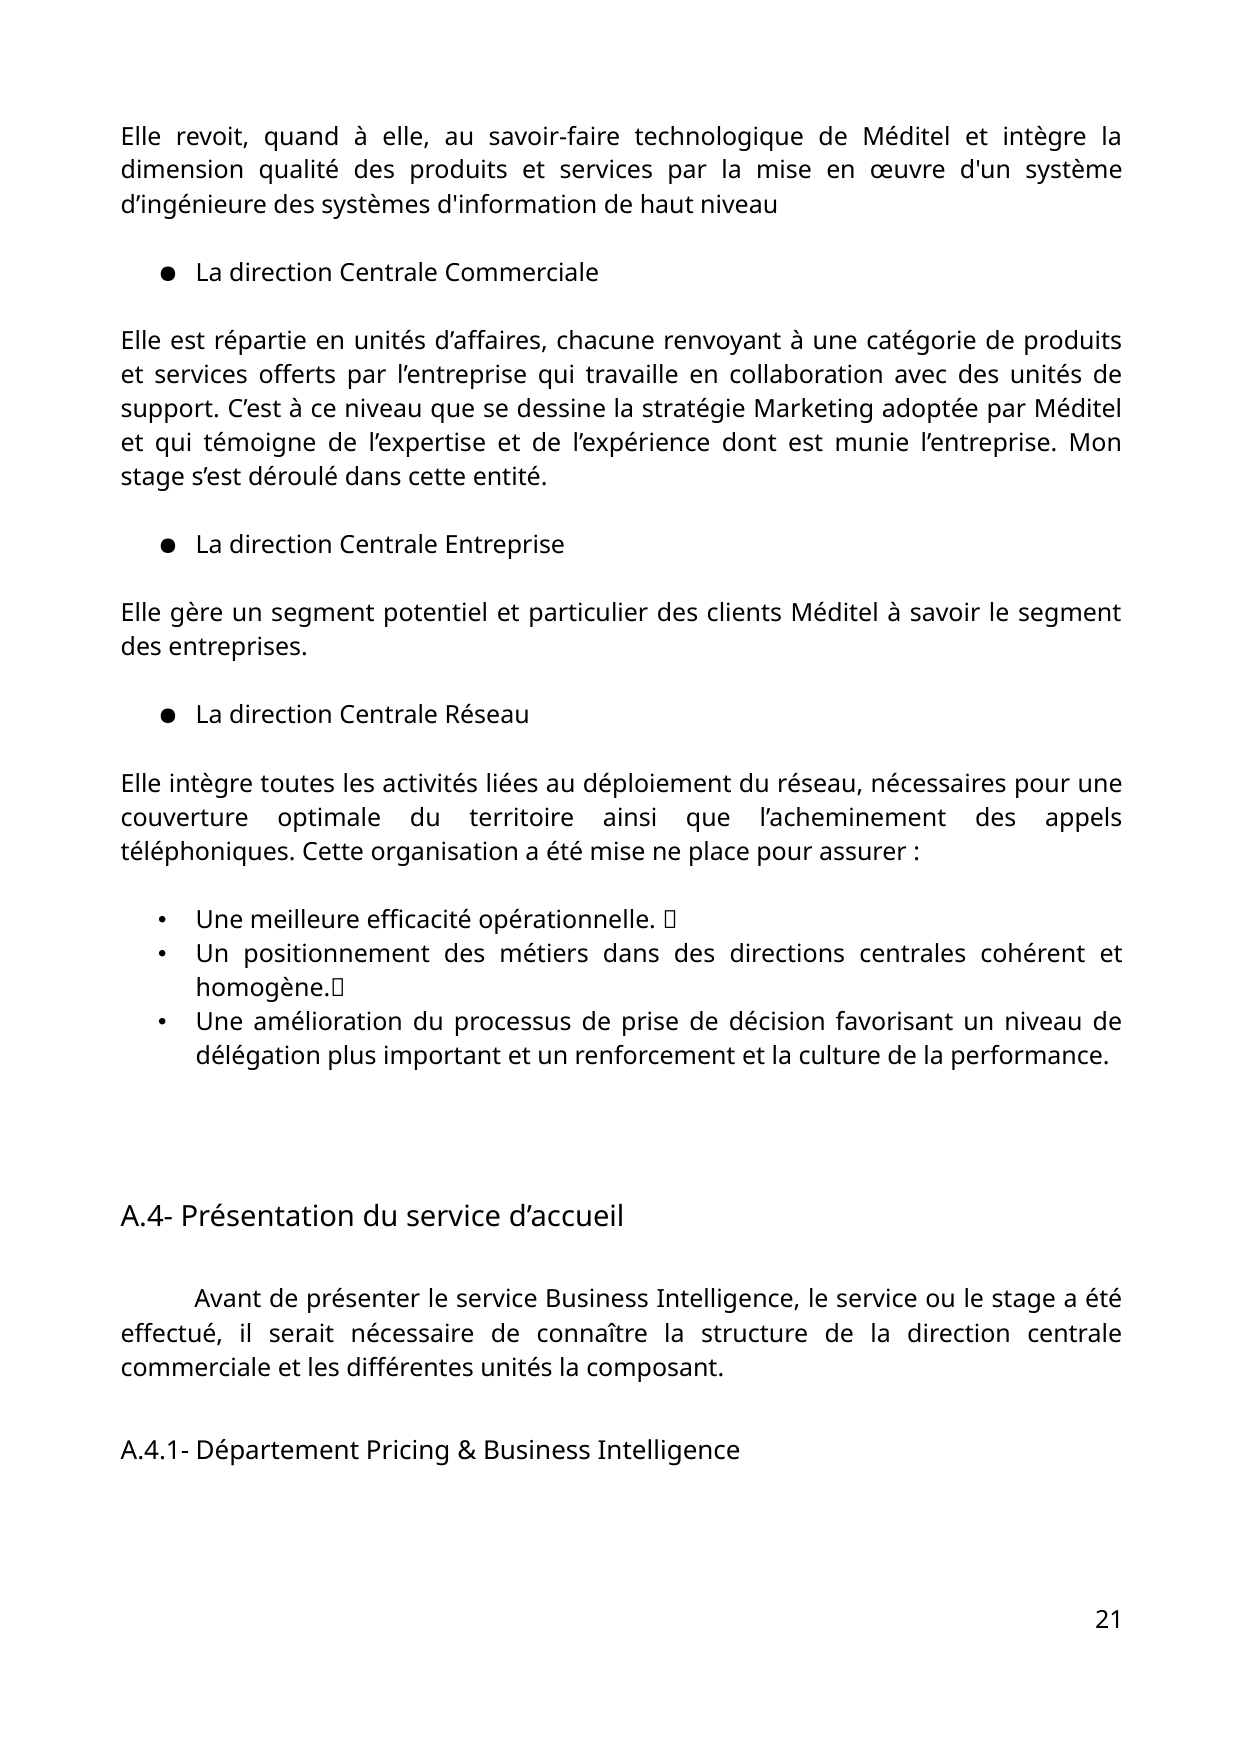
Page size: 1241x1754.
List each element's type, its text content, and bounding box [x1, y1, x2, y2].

list La direction Centrale Réseau [158, 697, 1123, 731]
list La direction Centrale Commerciale [158, 254, 1123, 288]
subtitle Département Pricing & Business Intelligence [120, 1432, 1123, 1467]
subtitle Présentation du service d’accueil [120, 1195, 1123, 1234]
list Une amélioration du processus de prise de décision favorisant un niveau de délégation plus important et un renforcement et la culture de la performance. [158, 1004, 1123, 1072]
text Elle intègre toutes les activités liées au déploiement du réseau, nécessaires pour une couverture optimale du territoire ainsi que l’acheminement des appels téléphoniques. Cette organisation a été mise ne place pour assurer : [120, 765, 1123, 867]
text Elle revoit, quand à elle, au savoir-faire technologique de Méditel et intègre la dimension qualité des produits et services par la mise en œuvre d'un système d’ingénieure des systèmes d'information de haut niveau [120, 118, 1123, 220]
list La direction Centrale Entreprise [158, 527, 1123, 561]
text Avant de présenter le service Business Intelligence, le service ou le stage a été effectué, il serait nécessaire de connaître la structure de la direction centrale commerciale et les différentes unités la composant. [120, 1281, 1123, 1383]
list Une meilleure efficacité opérationnelle.  [158, 902, 1123, 936]
text Elle est répartie en unités d’affaires, chacune renvoyant à une catégorie de produits et services offerts par l’entreprise qui travaille en collaboration avec des unités de support. C’est à ce niveau que se dessine la stratégie Marketing adoptée par Méditel et qui témoigne de l’expertise et de l’expérience dont est munie l’entreprise. Mon stage s’est déroulé dans cette entité. [120, 322, 1123, 493]
list Un positionnement des métiers dans des directions centrales cohérent et homogène. [158, 936, 1123, 1004]
text Elle gère un segment potentiel et particulier des clients Méditel à savoir le segment des entreprises. [120, 595, 1123, 663]
